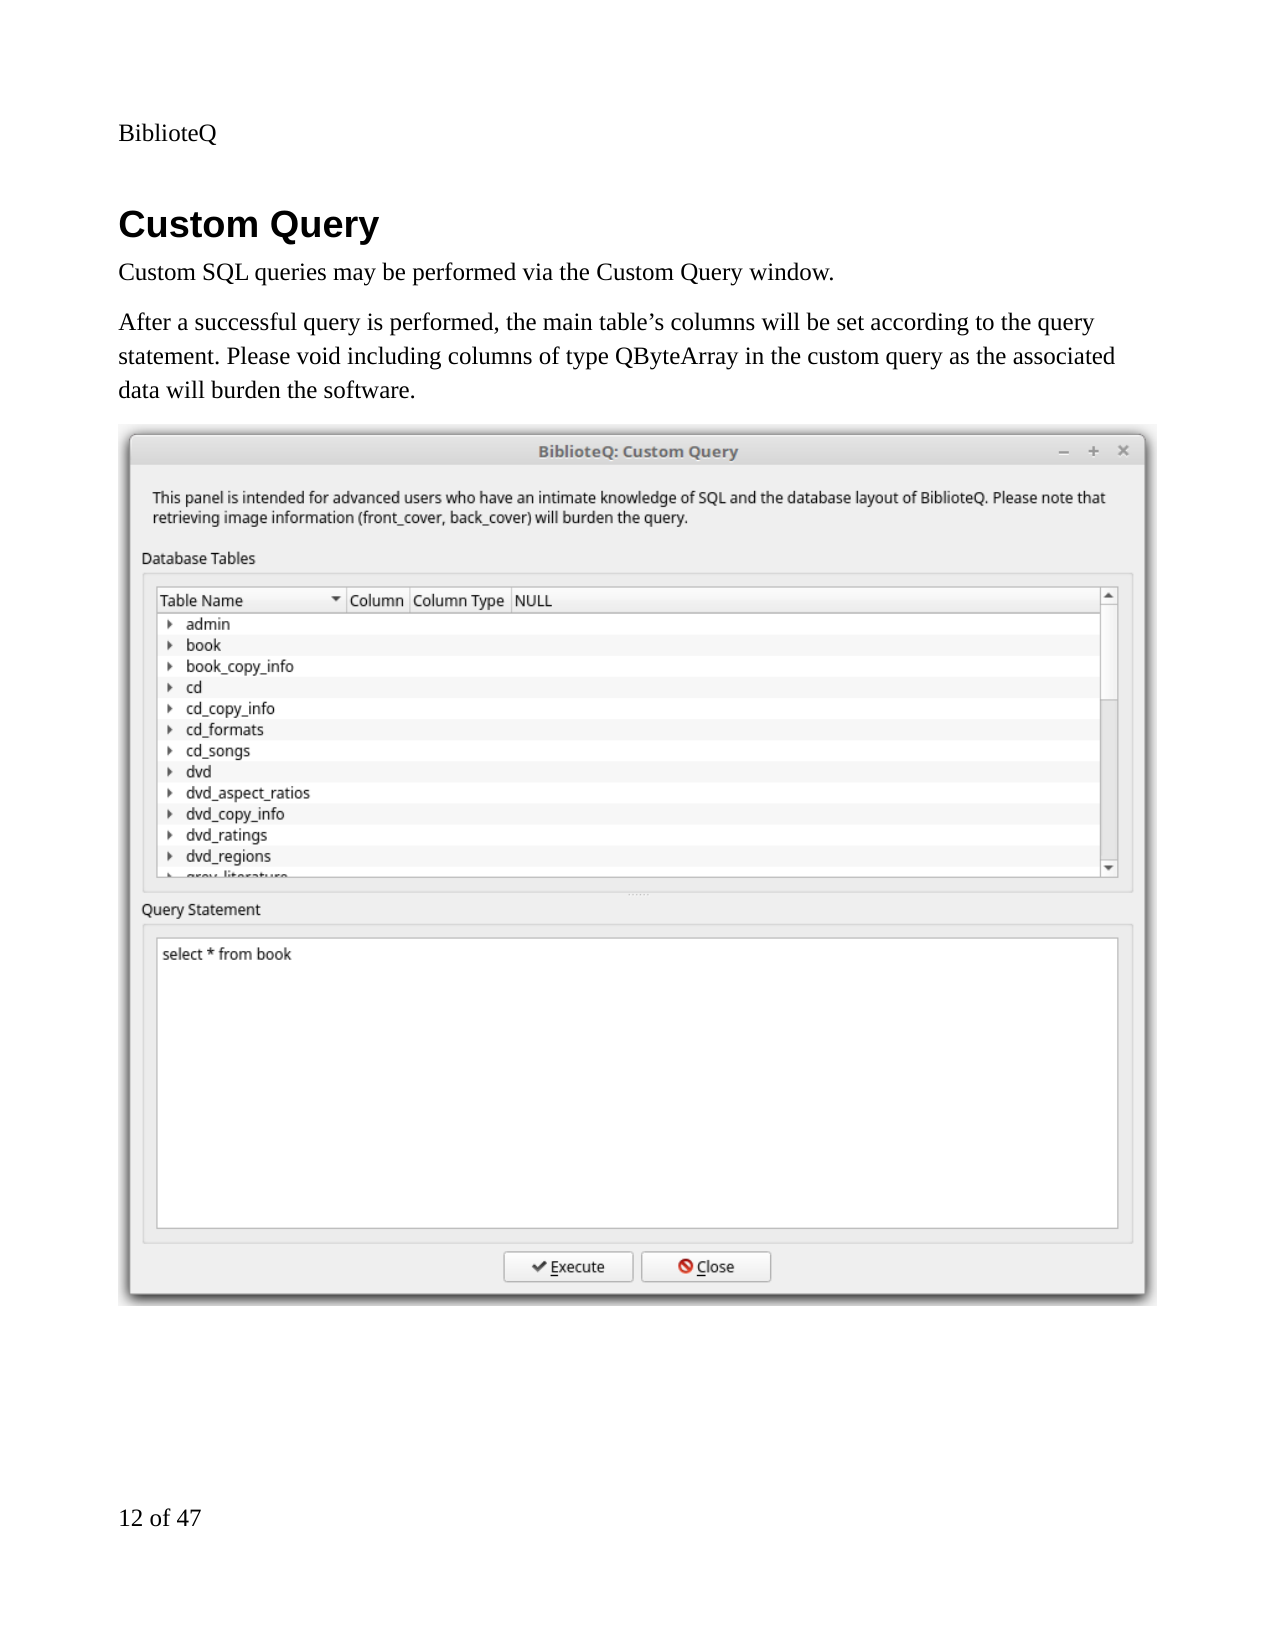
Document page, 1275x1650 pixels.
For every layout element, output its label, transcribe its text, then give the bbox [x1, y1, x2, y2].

picture [118, 424, 1157, 1306]
text Custom SQL queries may be performed via the Custom Query window. [118, 257, 1157, 286]
subtitle Custom Query [118, 201, 1157, 245]
text After a successful query is performed, the main table’s columns will be set according to the query statement. Please void including columns of type QByteArray in the custom query as the associated data will burden the software. [118, 307, 1157, 404]
